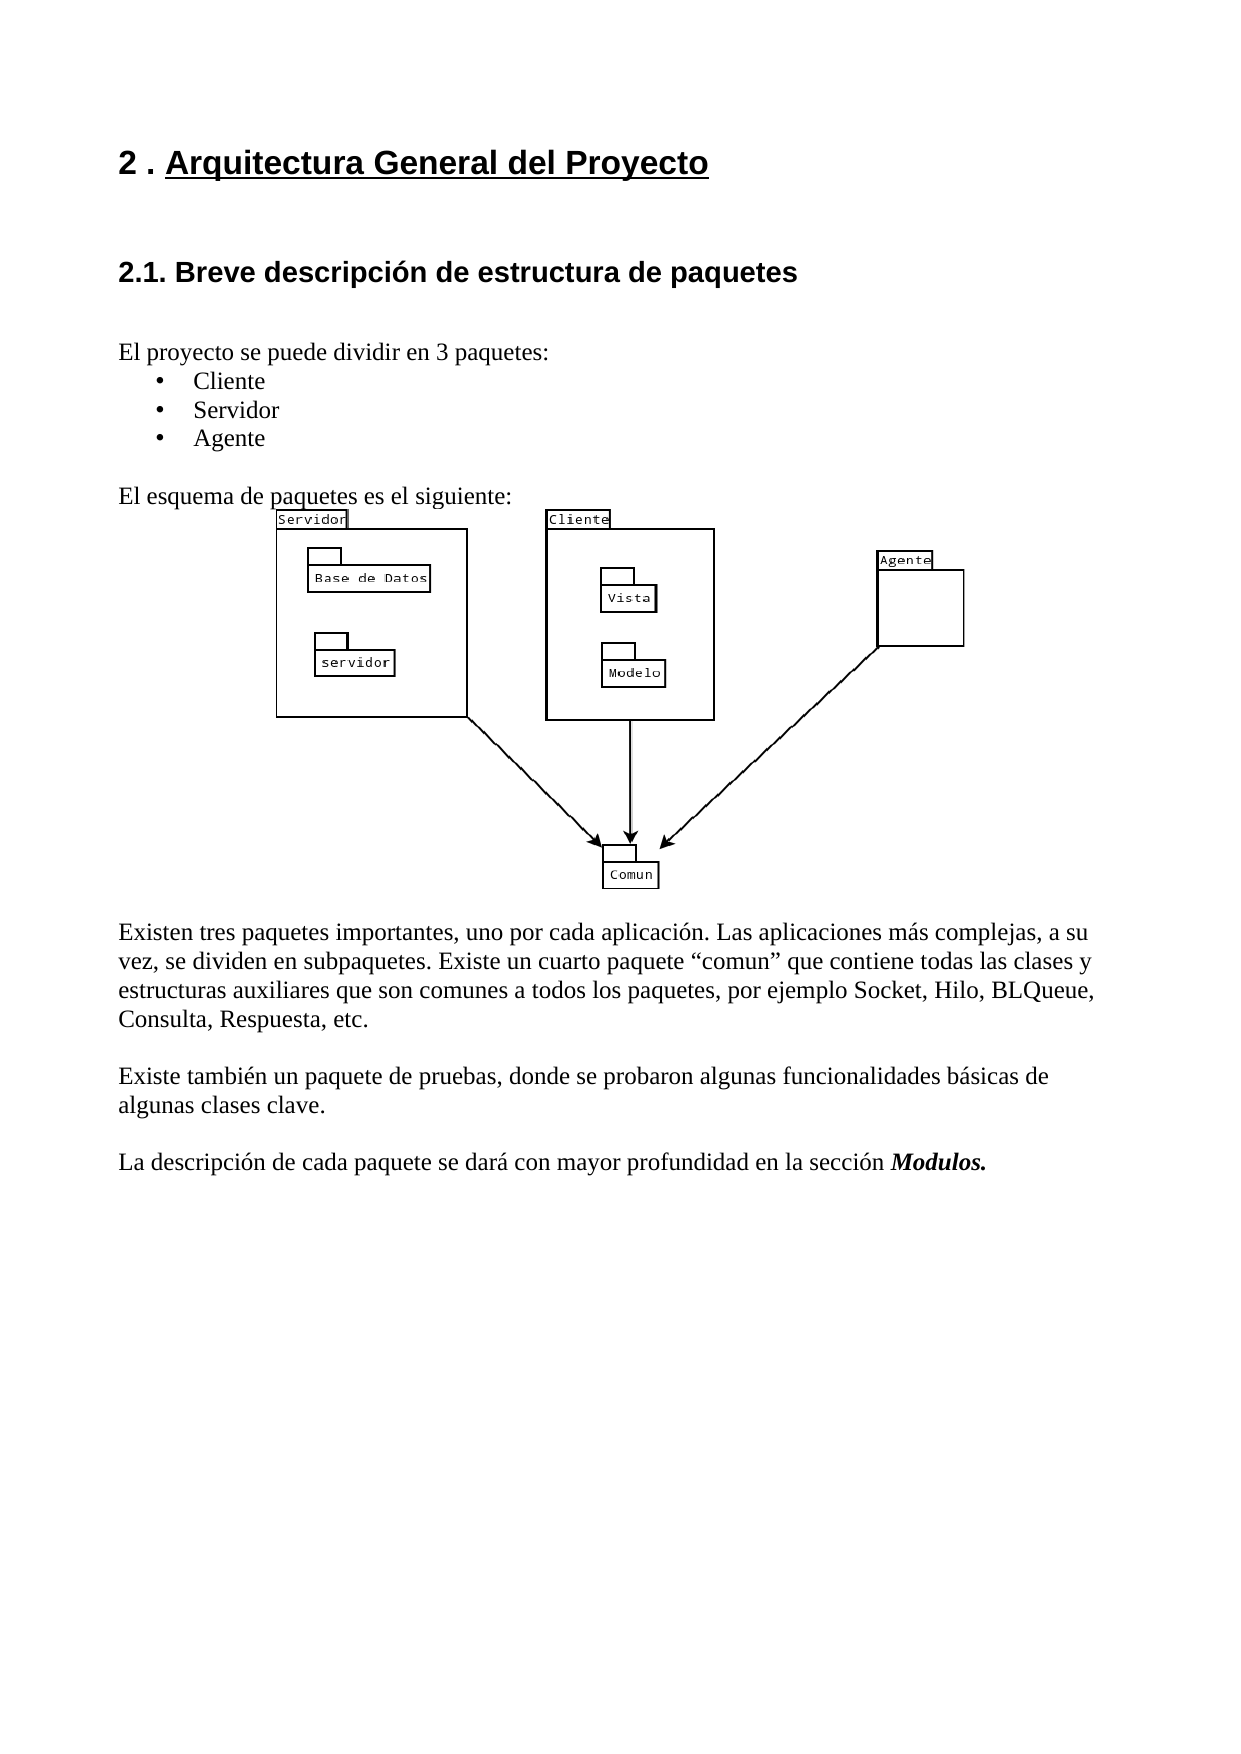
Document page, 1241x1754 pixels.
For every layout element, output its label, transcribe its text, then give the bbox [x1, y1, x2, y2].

list Servidor [156, 395, 1122, 423]
text Existe también un paquete de pruebas, donde se probaron algunas funcionalidades básicas de algunas clases clave. [118, 1061, 1122, 1119]
subtitle 2.1. Breve descripción de estructura de paquetes [118, 255, 1122, 289]
text Existen tres paquetes importantes, uno por cada aplicación. Las aplicaciones más complejas, a su vez, se dividen en subpaquetes. Existe un cuarto paquete “comun” que contiene todas las clases y estructuras auxiliares que son comunes a todos los paquetes, por ejemplo Socket, Hilo, BLQueue, Consulta, Respuesta, etc. [118, 917, 1122, 1032]
list Cliente [156, 366, 1122, 395]
subtitle 2 . Arquitectura General del Proyecto [118, 143, 1122, 182]
text El proyecto se puede dividir en 3 paquetes: [118, 337, 1122, 366]
text La descripción de cada paquete se dará con mayor profundidad en la sección Modulos. [118, 1147, 1122, 1176]
list Agente [156, 423, 1122, 452]
text El esquema de paquetes es el siguiente: [118, 481, 1122, 510]
picture [276, 509, 965, 889]
